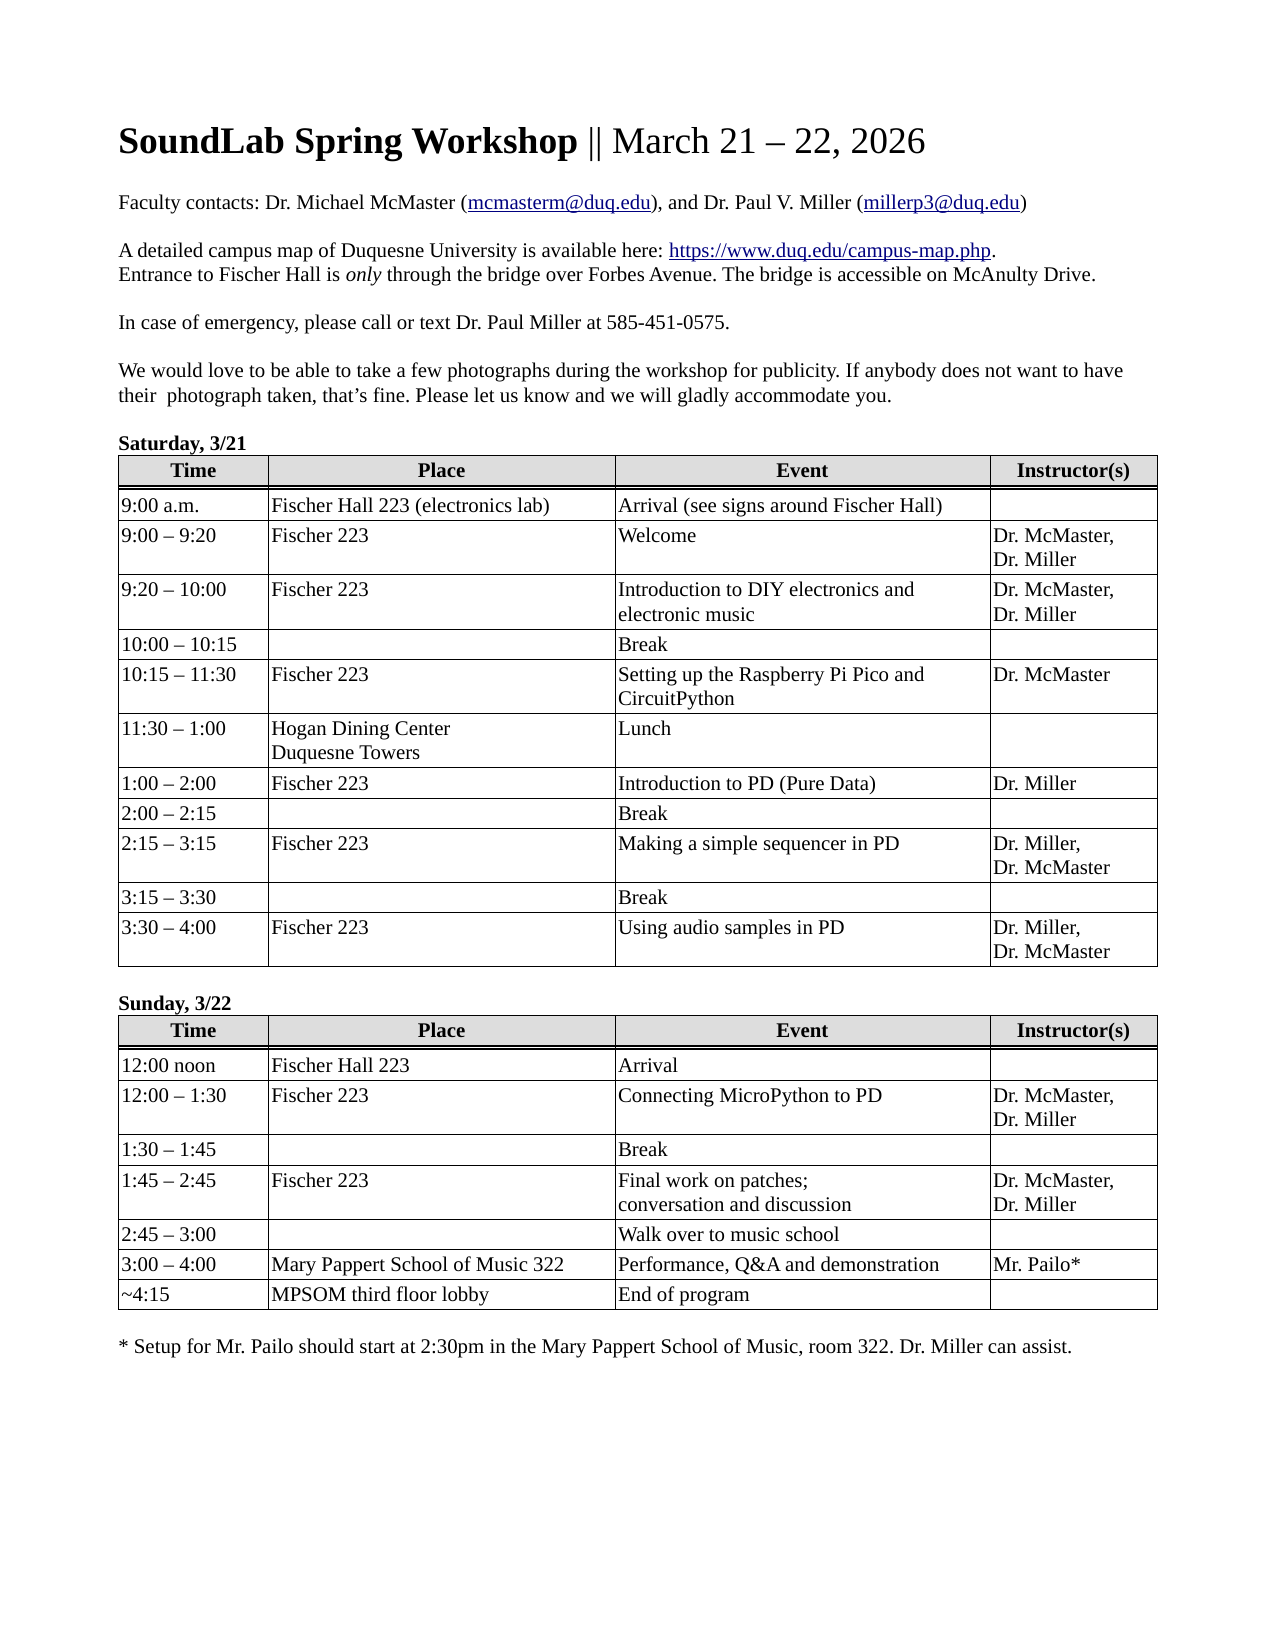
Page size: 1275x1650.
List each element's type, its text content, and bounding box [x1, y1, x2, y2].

table_cell Dr. McMaster [991, 660, 1157, 713]
text Entrance to Fischer Hall is only through the bridge over Forbes Avenue. The bridge is accessible on McAnulty Drive. [118, 262, 1157, 286]
table_cell [269, 1135, 615, 1164]
table_cell 1:45 – 2:45 [119, 1166, 268, 1219]
table_header Instructor(s) [991, 456, 1157, 485]
table_cell 11:30 – 1:00 [119, 714, 268, 767]
table_cell 12:00 – 1:30 [119, 1081, 268, 1134]
table_cell [269, 883, 615, 912]
table_cell Introduction to PD (Pure Data) [616, 768, 990, 797]
table_cell 9:00 a.m. [119, 490, 268, 520]
table_cell Making a simple sequencer in PD [616, 829, 990, 882]
table_cell 9:20 – 10:00 [119, 575, 268, 628]
table_cell Dr. McMaster, Dr. Miller [991, 521, 1157, 574]
table_header Place [269, 456, 615, 485]
table_cell Fischer 223 [269, 660, 615, 713]
table_cell MPSOM third floor lobby [269, 1280, 615, 1309]
text In case of emergency, please call or text Dr. Paul Miller at 585-451-0575. [118, 310, 1157, 334]
table_cell 10:15 – 11:30 [119, 660, 268, 713]
table_cell [991, 1220, 1157, 1249]
table_cell Fischer 223 [269, 913, 615, 966]
table_cell Dr. Miller [991, 768, 1157, 797]
table_cell [991, 1050, 1157, 1080]
table_cell 3:30 – 4:00 [119, 913, 268, 966]
table_cell [269, 1220, 615, 1249]
table_cell [991, 630, 1157, 659]
table_cell Mr. Pailo* [991, 1250, 1157, 1279]
table_cell Fischer 223 [269, 1081, 615, 1134]
text A detailed campus map of Duquesne University is available here: https://www.duq.edu/campus-map.php. [118, 238, 1157, 262]
table_cell Using audio samples in PD [616, 913, 990, 966]
text Faculty contacts: Dr. Michael McMaster (mcmasterm@duq.edu), and Dr. Paul V. Miller (millerp3@duq.edu) [118, 190, 1157, 214]
table_cell Break [616, 799, 990, 828]
table_cell [991, 490, 1157, 520]
table_cell Dr. McMaster, Dr. Miller [991, 575, 1157, 628]
table_cell Lunch [616, 714, 990, 767]
table_cell Break [616, 630, 990, 659]
text Saturday, 3/21 [118, 431, 1157, 455]
table_cell ~4:15 [119, 1280, 268, 1309]
table_cell Fischer 223 [269, 829, 615, 882]
table_cell 2:00 – 2:15 [119, 799, 268, 828]
table_cell Fischer 223 [269, 521, 615, 574]
table_cell Fischer 223 [269, 768, 615, 797]
table_header Event [616, 456, 990, 485]
table_cell Dr. Miller, Dr. McMaster [991, 913, 1157, 966]
table_cell Dr. McMaster, Dr. Miller [991, 1081, 1157, 1134]
table_header Event [616, 1016, 990, 1045]
table_cell Introduction to DIY electronics and electronic music [616, 575, 990, 628]
table_cell Arrival (see signs around Fischer Hall) [616, 490, 990, 520]
table_cell Hogan Dining Center Duquesne Towers [269, 714, 615, 767]
table_cell 2:15 – 3:15 [119, 829, 268, 882]
table_cell 12:00 noon [119, 1050, 268, 1080]
table_cell Fischer 223 [269, 575, 615, 628]
text Sunday, 3/22 [118, 991, 1157, 1015]
table_header Place [269, 1016, 615, 1045]
table_cell [991, 1135, 1157, 1164]
table_cell End of program [616, 1280, 990, 1309]
table_cell Setting up the Raspberry Pi Pico and CircuitPython [616, 660, 990, 713]
table_cell Performance, Q&A and demonstration [616, 1250, 990, 1279]
table_cell Fischer 223 [269, 1166, 615, 1219]
table_cell [991, 883, 1157, 912]
table_cell Mary Pappert School of Music 322 [269, 1250, 615, 1279]
table_cell [991, 1280, 1157, 1309]
table_cell Fischer Hall 223 [269, 1050, 615, 1080]
table_cell Welcome [616, 521, 990, 574]
table_cell [991, 799, 1157, 828]
table_cell Break [616, 1135, 990, 1164]
table_cell 10:00 – 10:15 [119, 630, 268, 659]
table_cell [991, 714, 1157, 767]
text SoundLab Spring Workshop || March 21 – 22, 2026 [118, 118, 1157, 161]
table_cell Dr. McMaster, Dr. Miller [991, 1166, 1157, 1219]
table_header Instructor(s) [991, 1016, 1157, 1045]
table_cell [269, 799, 615, 828]
table_cell Dr. Miller, Dr. McMaster [991, 829, 1157, 882]
text * Setup for Mr. Pailo should start at 2:30pm in the Mary Pappert School of Music, room 322. Dr. Miller can assist. [118, 1333, 1157, 1358]
table_cell 3:00 – 4:00 [119, 1250, 268, 1279]
table_cell 3:15 – 3:30 [119, 883, 268, 912]
table_cell 9:00 – 9:20 [119, 521, 268, 574]
table_cell Final work on patches; conversation and discussion [616, 1166, 990, 1219]
table_cell 2:45 – 3:00 [119, 1220, 268, 1249]
table_cell Break [616, 883, 990, 912]
table_cell Connecting MicroPython to PD [616, 1081, 990, 1134]
text We would love to be able to take a few photographs during the workshop for publicity. If anybody does not want to have their photograph taken, that’s fine. Please let us know and we will gladly accommodate you. [118, 358, 1157, 407]
table_cell Arrival [616, 1050, 990, 1080]
table_cell Fischer Hall 223 (electronics lab) [269, 490, 615, 520]
table_header Time [119, 456, 268, 485]
table_cell Walk over to music school [616, 1220, 990, 1249]
table_cell 1:00 – 2:00 [119, 768, 268, 797]
table_cell 1:30 – 1:45 [119, 1135, 268, 1164]
table_header Time [119, 1016, 268, 1045]
table_cell [269, 630, 615, 659]
